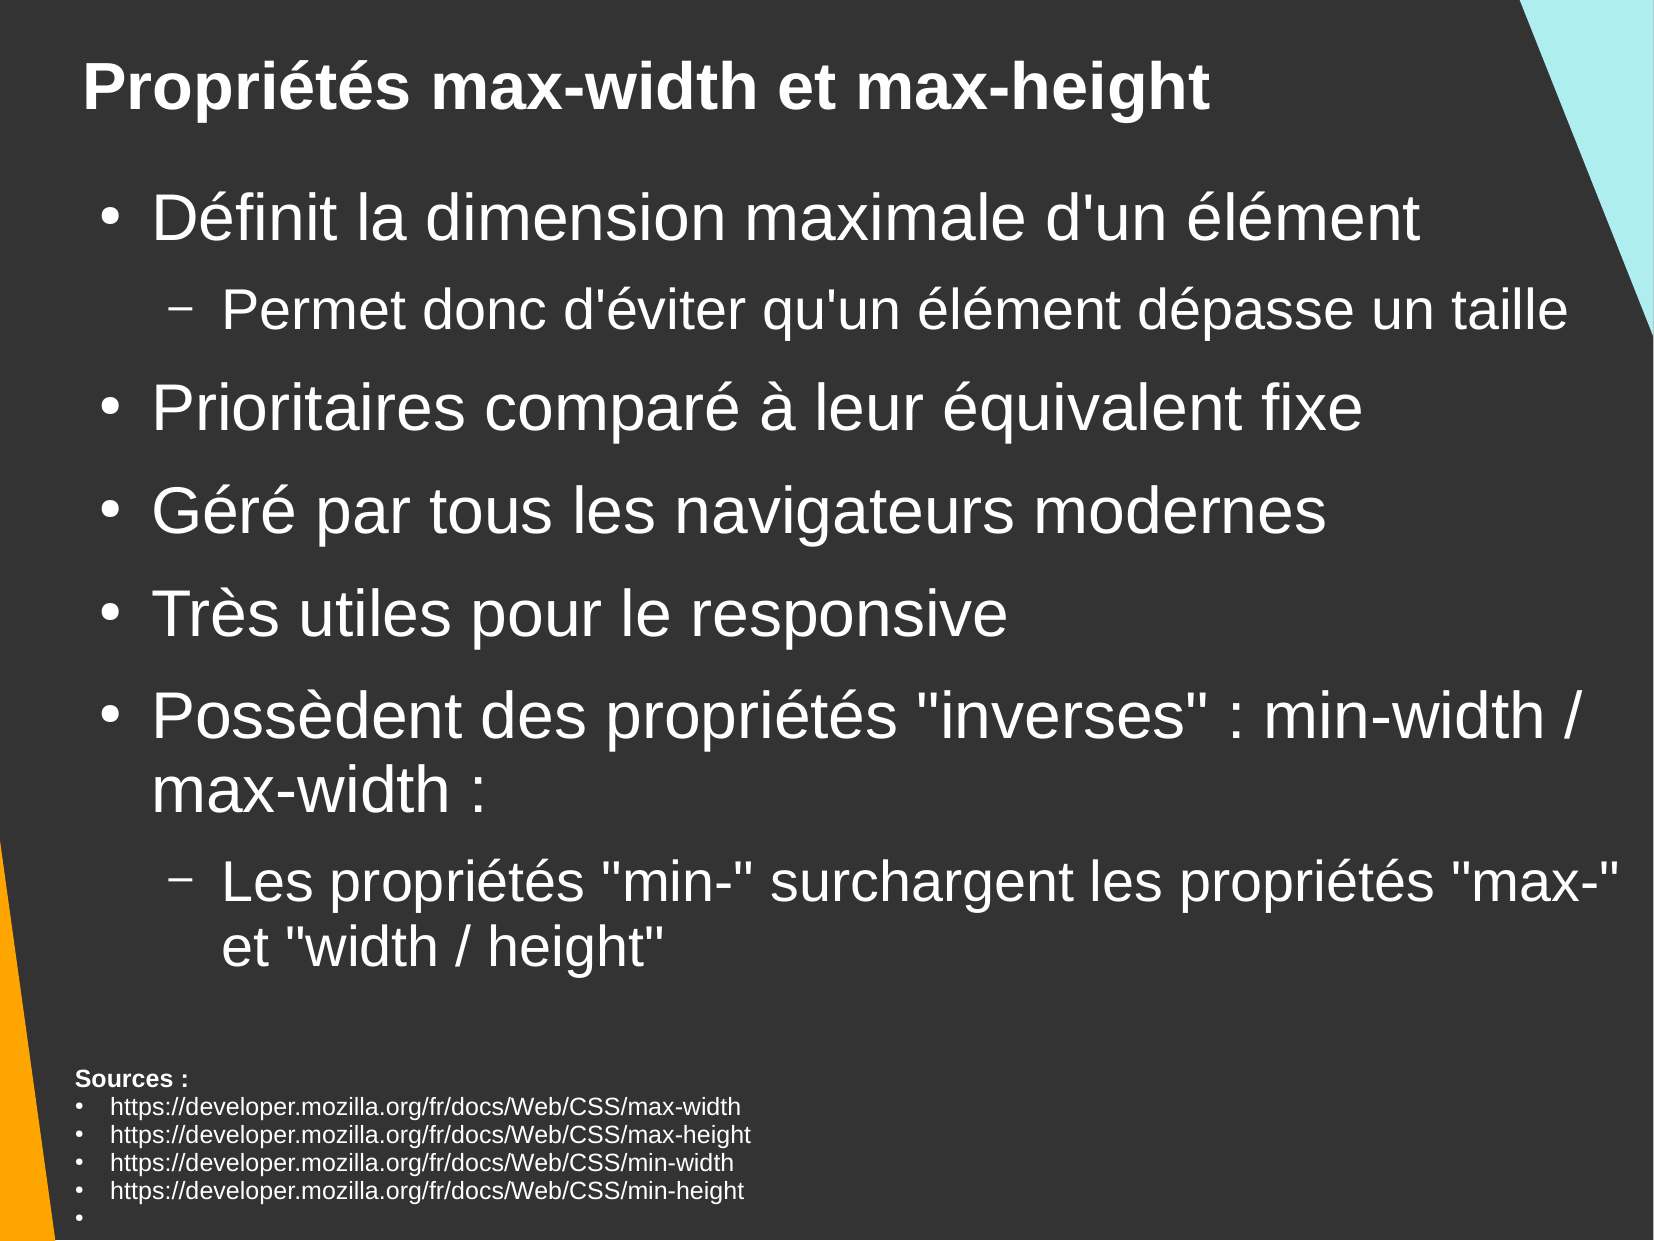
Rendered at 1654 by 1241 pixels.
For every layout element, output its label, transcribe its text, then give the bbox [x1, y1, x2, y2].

text_box Sources : https://developer.mozilla.org/fr/docs/Web/CSS/max-width https://developer.mozilla.org/fr/docs/Web/CSS/max-height https://developer.mozilla.org/fr/docs/Web/CSS/min-width https://developer.mozilla.org/fr/docs/Web/CSS/min-height [60, 1057, 1546, 1241]
title Propriétés max-width et max-height [82, 49, 1571, 152]
list Définit la dimension maximale d'un élément Permet donc d'éviter qu'un élément dépasse un taille Prioritaires comparé à leur équivalent fixe Géré par tous les navigateurs modernes Très utiles pour le responsive Possèdent des propriétés "inverses" : min-width / max-width : Les propriétés "min-" surchargent les propriétés "max-" et "width / height" [80, 180, 1630, 981]
text_box [0, 840, 56, 1241]
text_box [1519, 0, 1654, 339]
